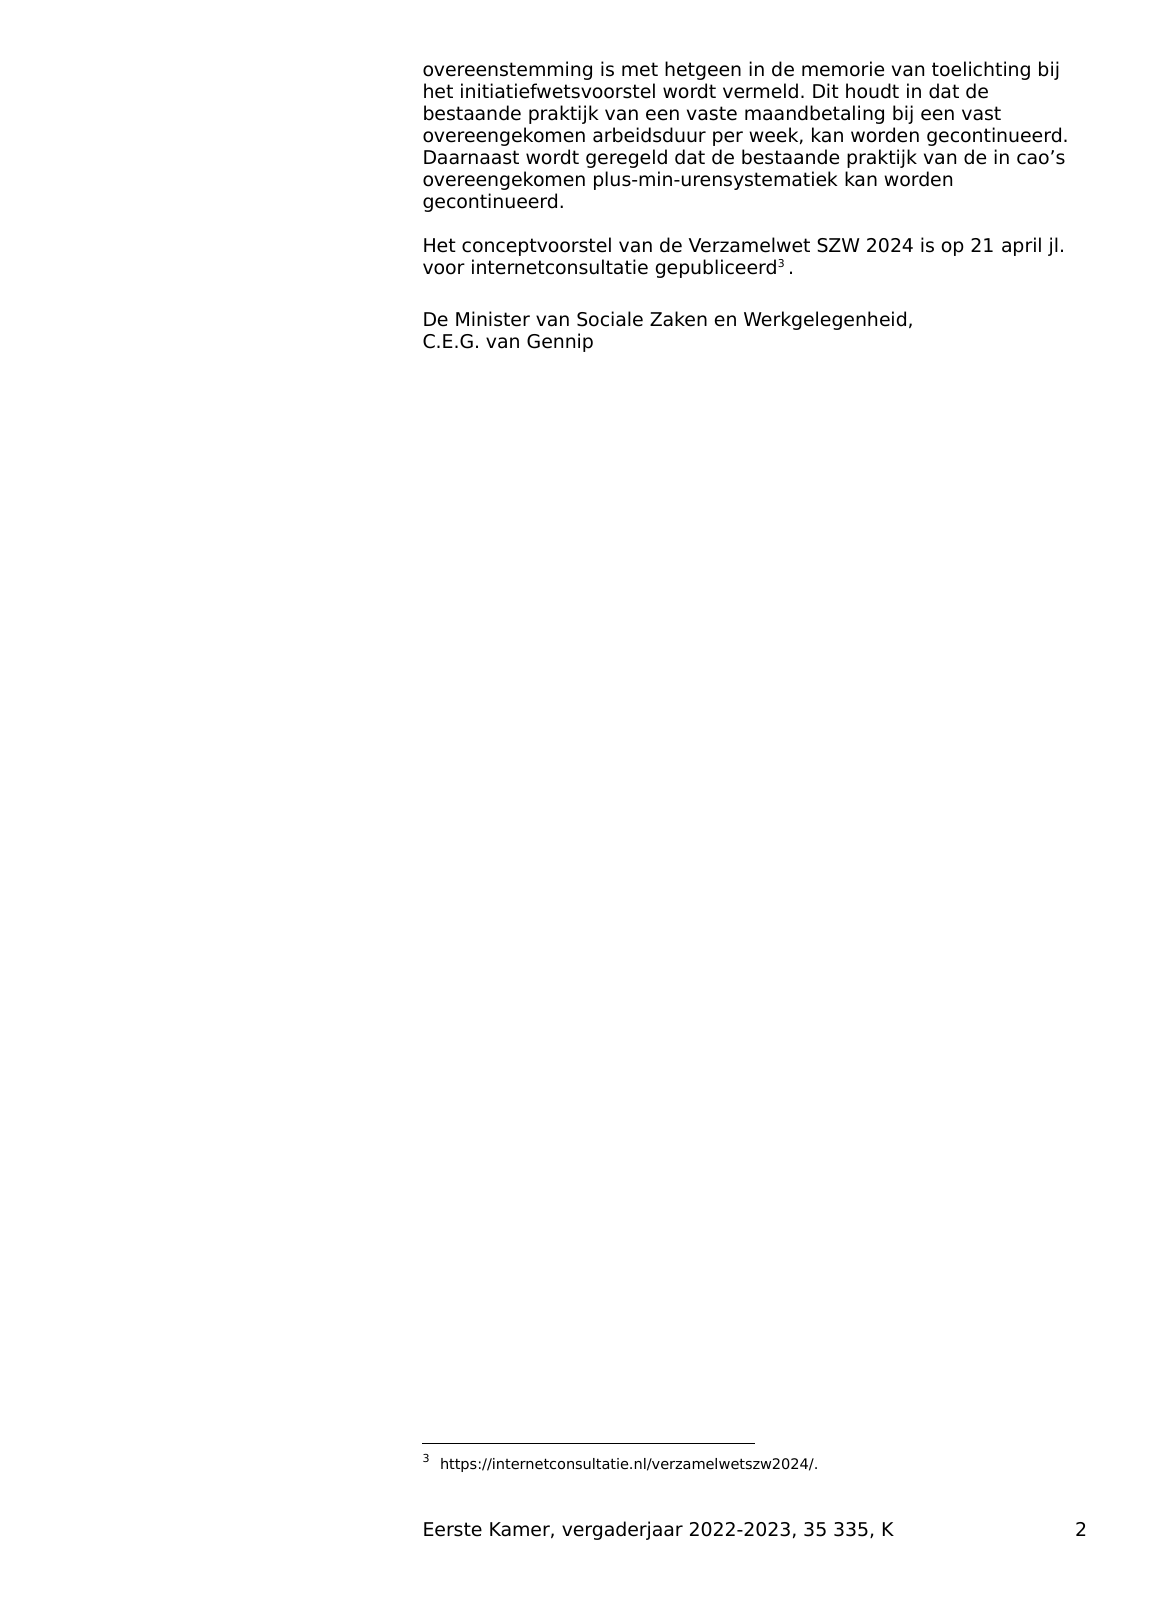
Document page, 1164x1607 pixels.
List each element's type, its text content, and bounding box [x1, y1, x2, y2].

text https://internetconsultatie.nl/verzamelwetszw2024/. [422, 1452, 1087, 1474]
text De Minister van Sociale Zaken en Werkgelegenheid, C.E.G. van Gennip [422, 309, 1087, 353]
text overeenstemming is met hetgeen in de memorie van toelichting bij het initiatiefwetsvoorstel wordt vermeld. Dit houdt in dat de bestaande praktijk van een vaste maandbetaling bij een vast overeengekomen arbeidsduur per week, kan worden gecontinueerd. Daarnaast wordt geregeld dat de bestaande praktijk van de in cao’s overeengekomen plus-min-urensystematiek kan worden gecontinueerd. [422, 59, 1087, 213]
text Het conceptvoorstel van de Verzamelwet SZW 2024 is op 21 april jl. voor internetconsultatie gepubliceerd. [422, 235, 1087, 279]
